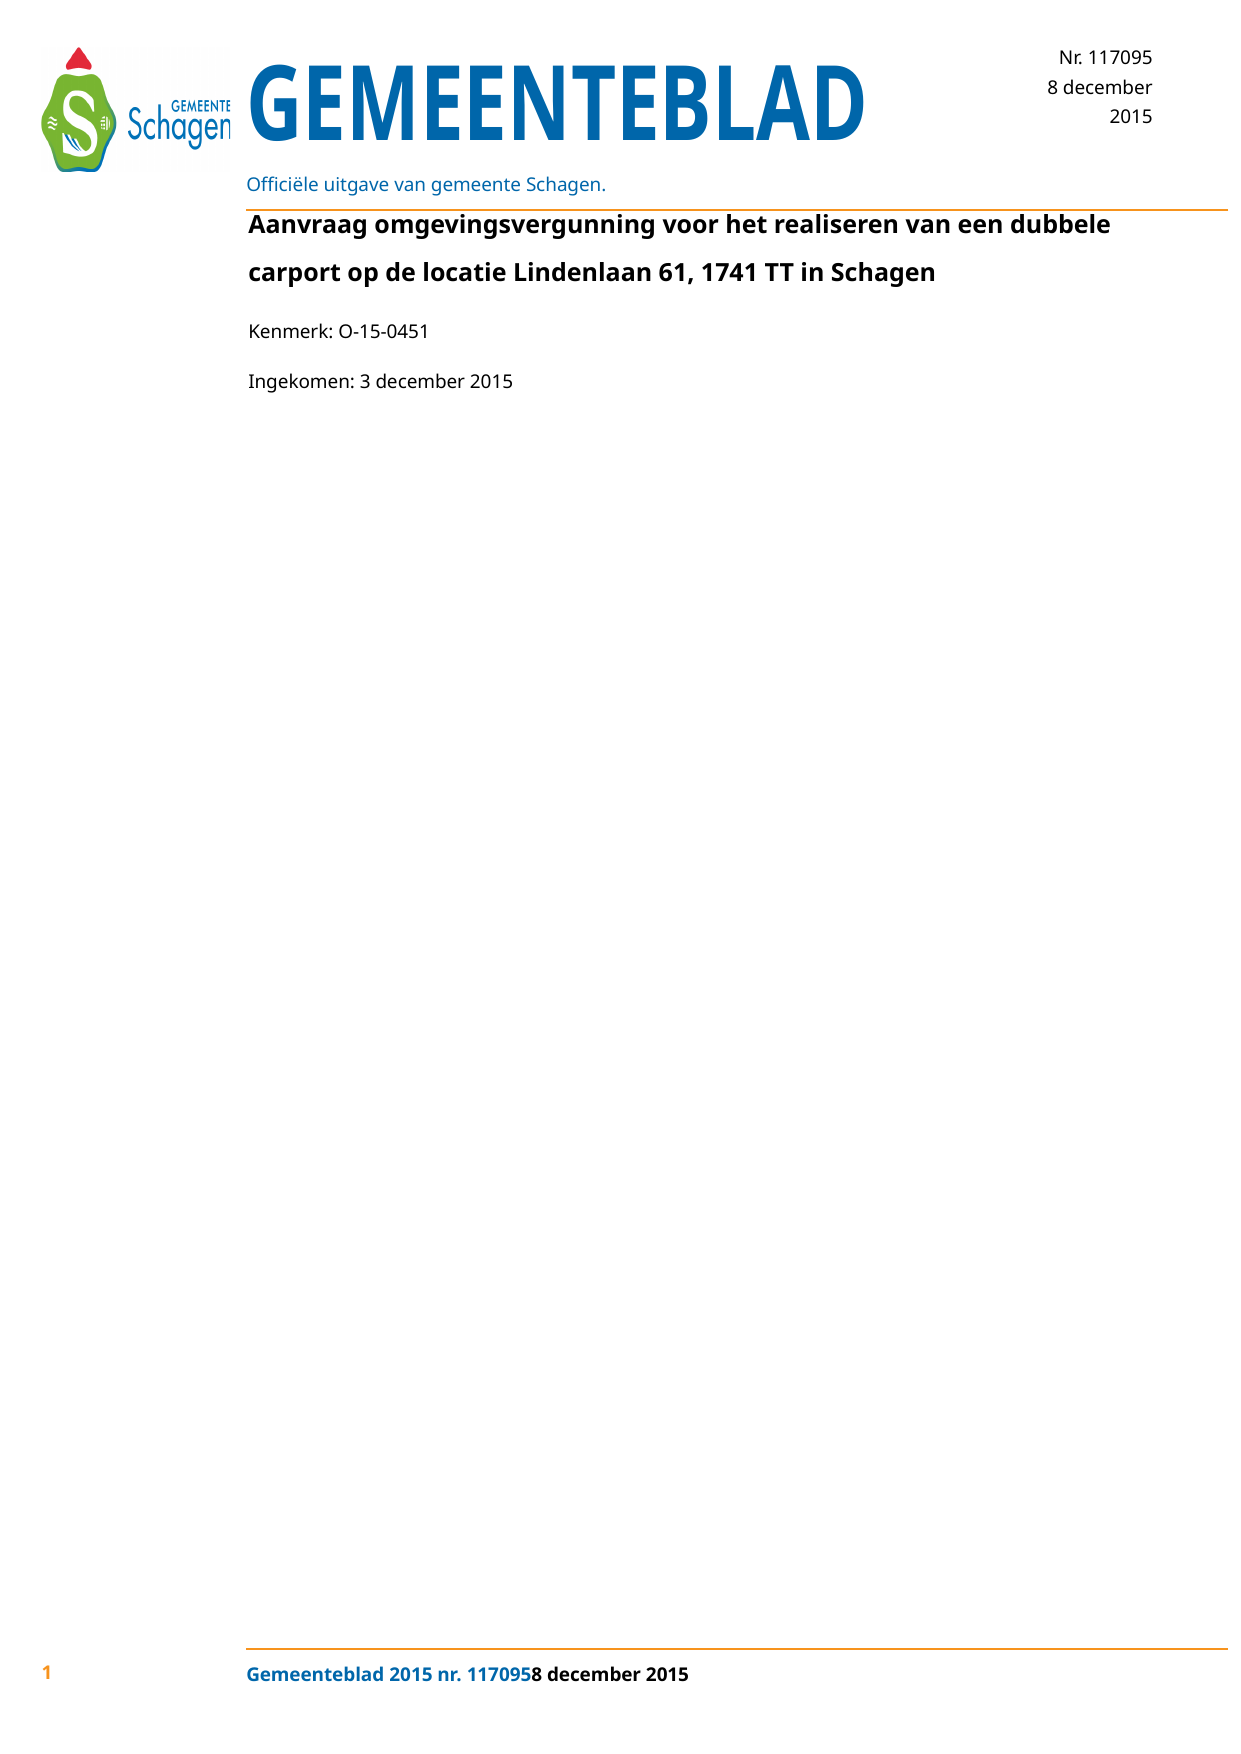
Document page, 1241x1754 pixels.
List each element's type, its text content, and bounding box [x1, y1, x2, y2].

text Aanvraag omgevingsvergunning voor het realiseren van een dubbele carport op de locatie Lindenlaan 61, 1741 TT in Schagen [248, 211, 1152, 288]
picture [41, 47, 231, 172]
text Kenmerk: O-15-0451 [248, 318, 1152, 344]
text Ingekomen: 3 december 2015 [248, 368, 1152, 394]
